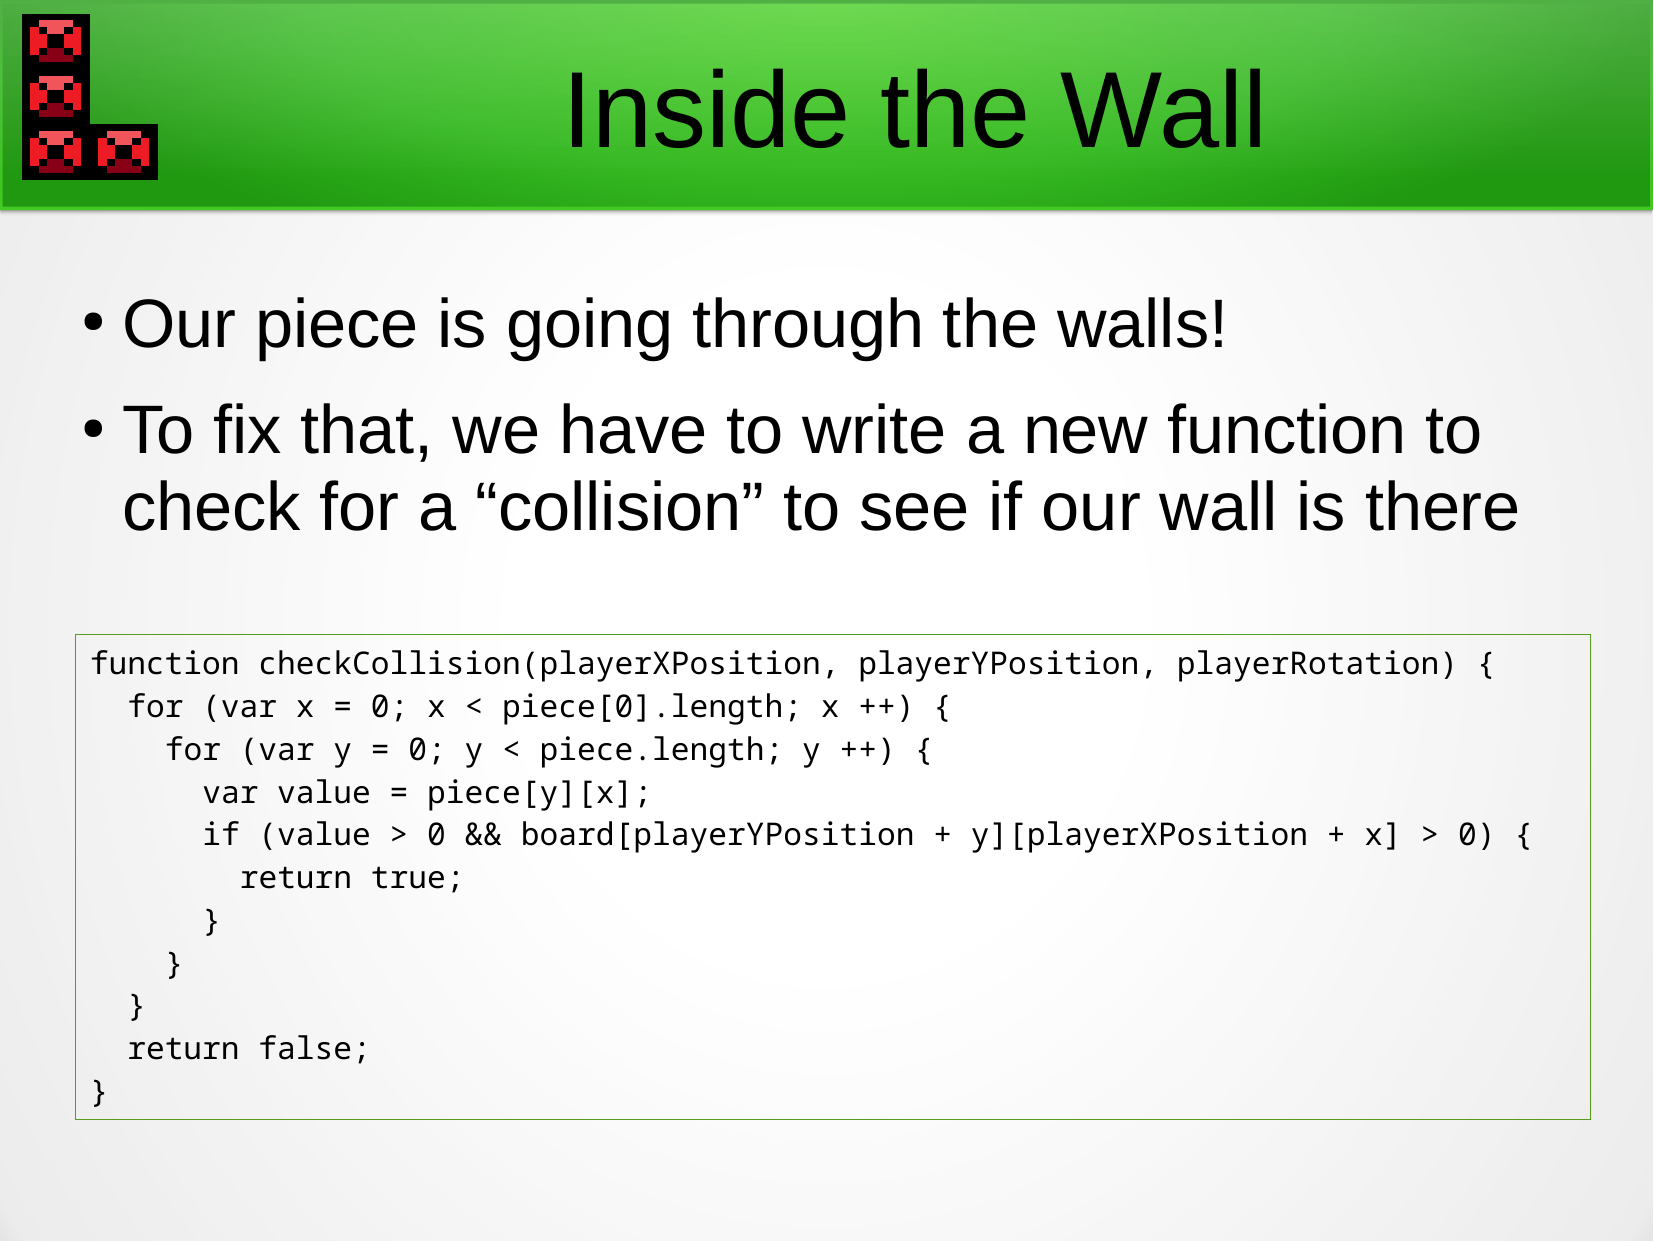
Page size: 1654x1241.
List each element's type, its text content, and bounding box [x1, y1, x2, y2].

picture [22, 14, 158, 180]
text_box function checkCollision(playerXPosition, playerYPosition, playerRotation) { for (var x = 0; x < piece[0].length; x ++) { for (var y = 0; y < piece.length; y ++) { var value = piece[y][x]; if (value > 0 && board[playerYPosition + y][playerXPosition + x] > 0) { return true; } } } return false; } [75, 634, 1591, 1081]
title Inside the Wall [195, 30, 1636, 190]
list Our piece is going through the walls! To fix that, we have to write a new function to check for a “collision” to see if our wall is there [67, 285, 1561, 601]
